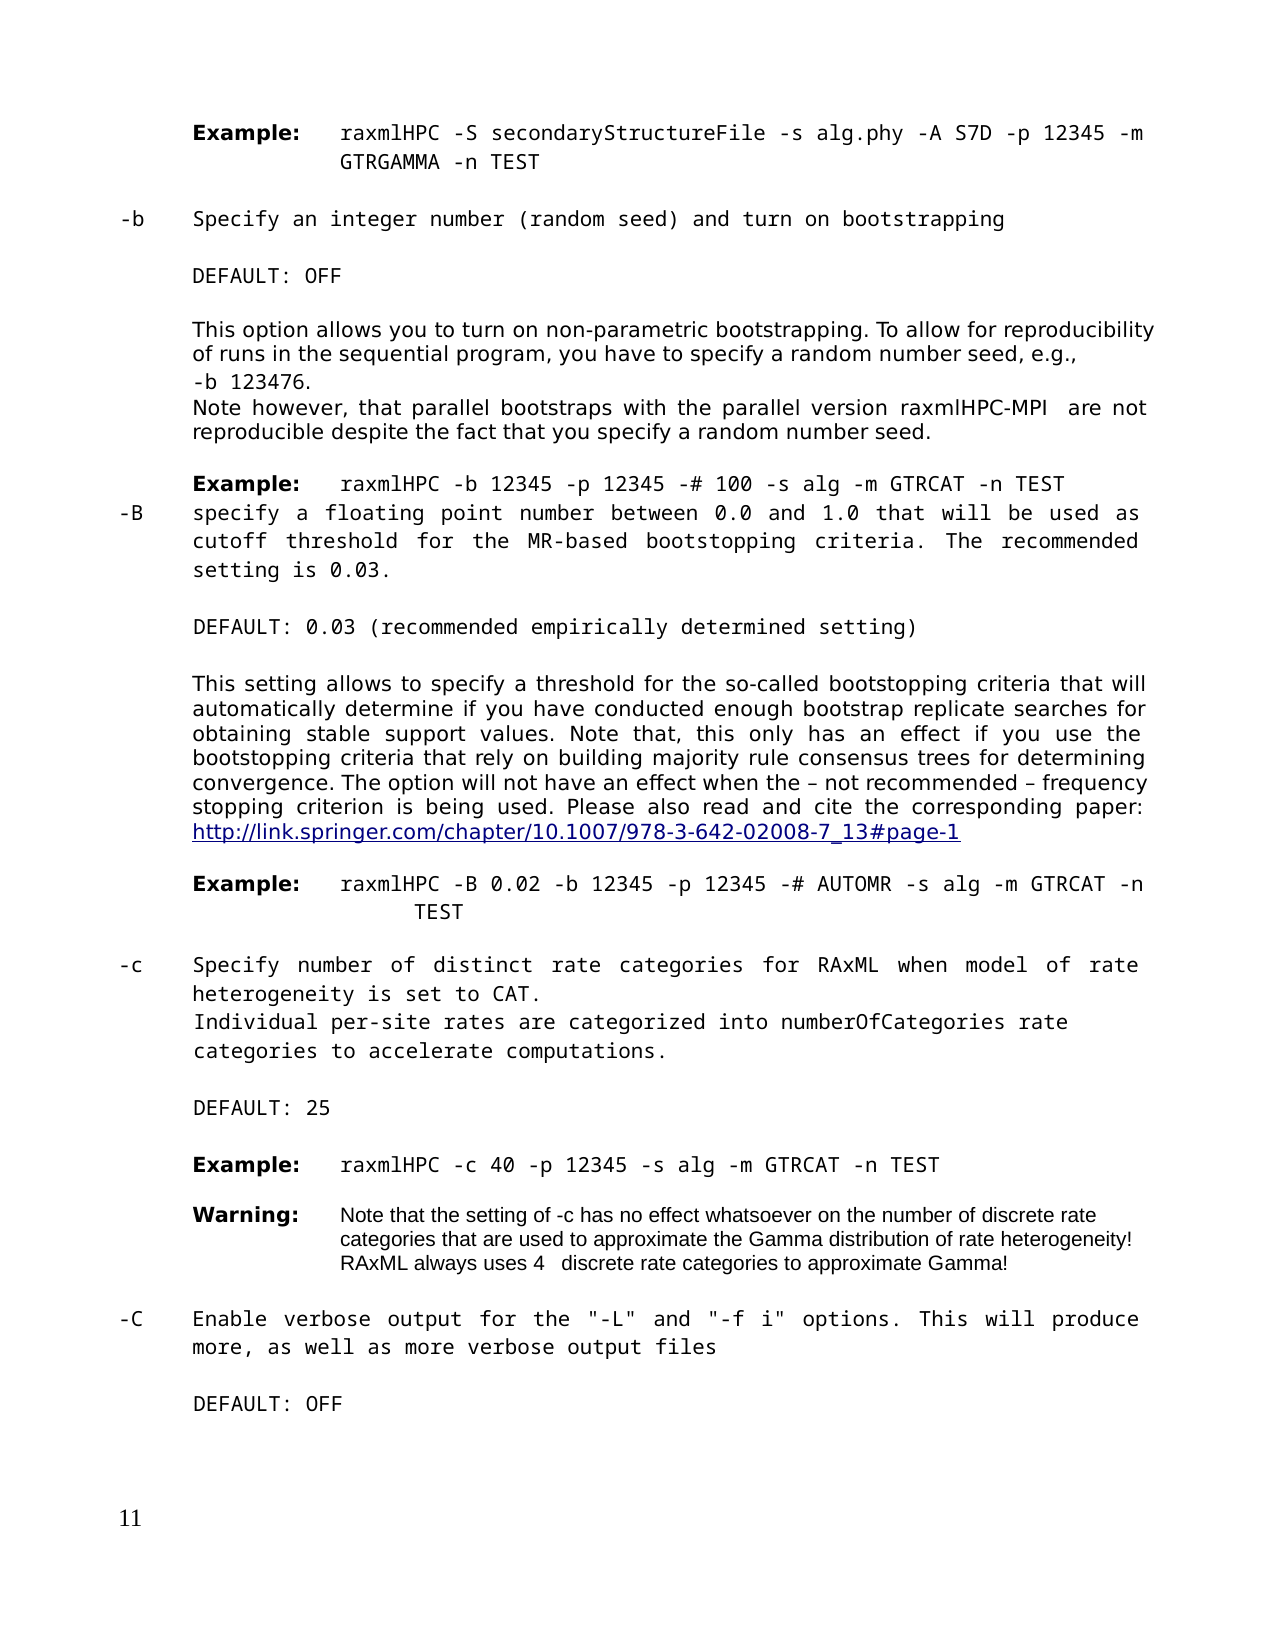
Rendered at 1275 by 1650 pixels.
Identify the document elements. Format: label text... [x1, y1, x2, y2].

text Warning: Note that the setting of -c has no effect whatsoever on the number of discrete rate categories that are used to approximate the Gamma distribution of rate heterogeneity! RAxML always uses 4 discrete rate categories to approximate Gamma! [118, 1202, 1157, 1275]
text Example: raxmlHPC -B 0.02 -b 12345 -p 12345 -# AUTOMR -s alg -m GTRCAT -n TEST [118, 868, 1157, 926]
text -c Specify number of distinct rate categories for RAxML when model of rate heterogeneity is set to CAT. [118, 950, 1157, 1007]
text DEFAULT: 0.03 (recommended empirically determined setting) [118, 612, 1157, 640]
text DEFAULT: OFF [118, 1389, 1157, 1418]
text Example: raxmlHPC -b 12345 -p 12345 -# 100 -s alg -m GTRCAT -n TEST [118, 469, 1157, 497]
text Individual per-site rates are categorized into numberOfCategories rate [118, 1007, 1157, 1036]
text This setting allows to specify a threshold for the so-called bootstopping criteria that will automatically determine if you have conducted enough bootstrap replicate searches for obtaining stable support values. Note that, this only has an effect if you use the bootstopping criteria that rely on building majority rule consensus trees for determining convergence. The option will not have an effect when the – not recommended – frequency stopping criterion is being used. Please also read and cite the corresponding paper: http://link.springer.com/chapter/10.1007/978-3-642-02008-7_13#page-1 [118, 669, 1157, 844]
text Note however, that parallel bootstraps with the parallel version raxmlHPC-MPI are not reproducible despite the fact that you specify a random number seed. [118, 395, 1157, 444]
text -b 123476. [118, 367, 1157, 395]
text Example: raxmlHPC -S secondaryStructureFile -s alg.phy -A S7D -p 12345 -m GTRGAMMA -n TEST [118, 118, 1157, 175]
text DEFAULT: OFF [118, 261, 1157, 289]
text -b Specify an integer number (random seed) and turn on bootstrapping [44, 204, 1157, 232]
text categories to accelerate computations. [118, 1036, 1157, 1064]
text -C Enable verbose output for the "-L" and "-f i" options. This will produce more, as well as more verbose output files [118, 1304, 1157, 1361]
text -B specify a floating point number between 0.0 and 1.0 that will be used as cutoff threshold for the MR-based bootstopping criteria. The recommended setting is 0.03. [118, 497, 1157, 583]
text DEFAULT: 25 [118, 1093, 1157, 1121]
text Example: raxmlHPC -c 40 -p 12345 -s alg -m GTRCAT -n TEST [118, 1150, 1157, 1178]
text This option allows you to turn on non-parametric bootstrapping. To allow for reproducibility of runs in the sequential program, you have to specify a random number seed, e.g., [118, 318, 1157, 367]
